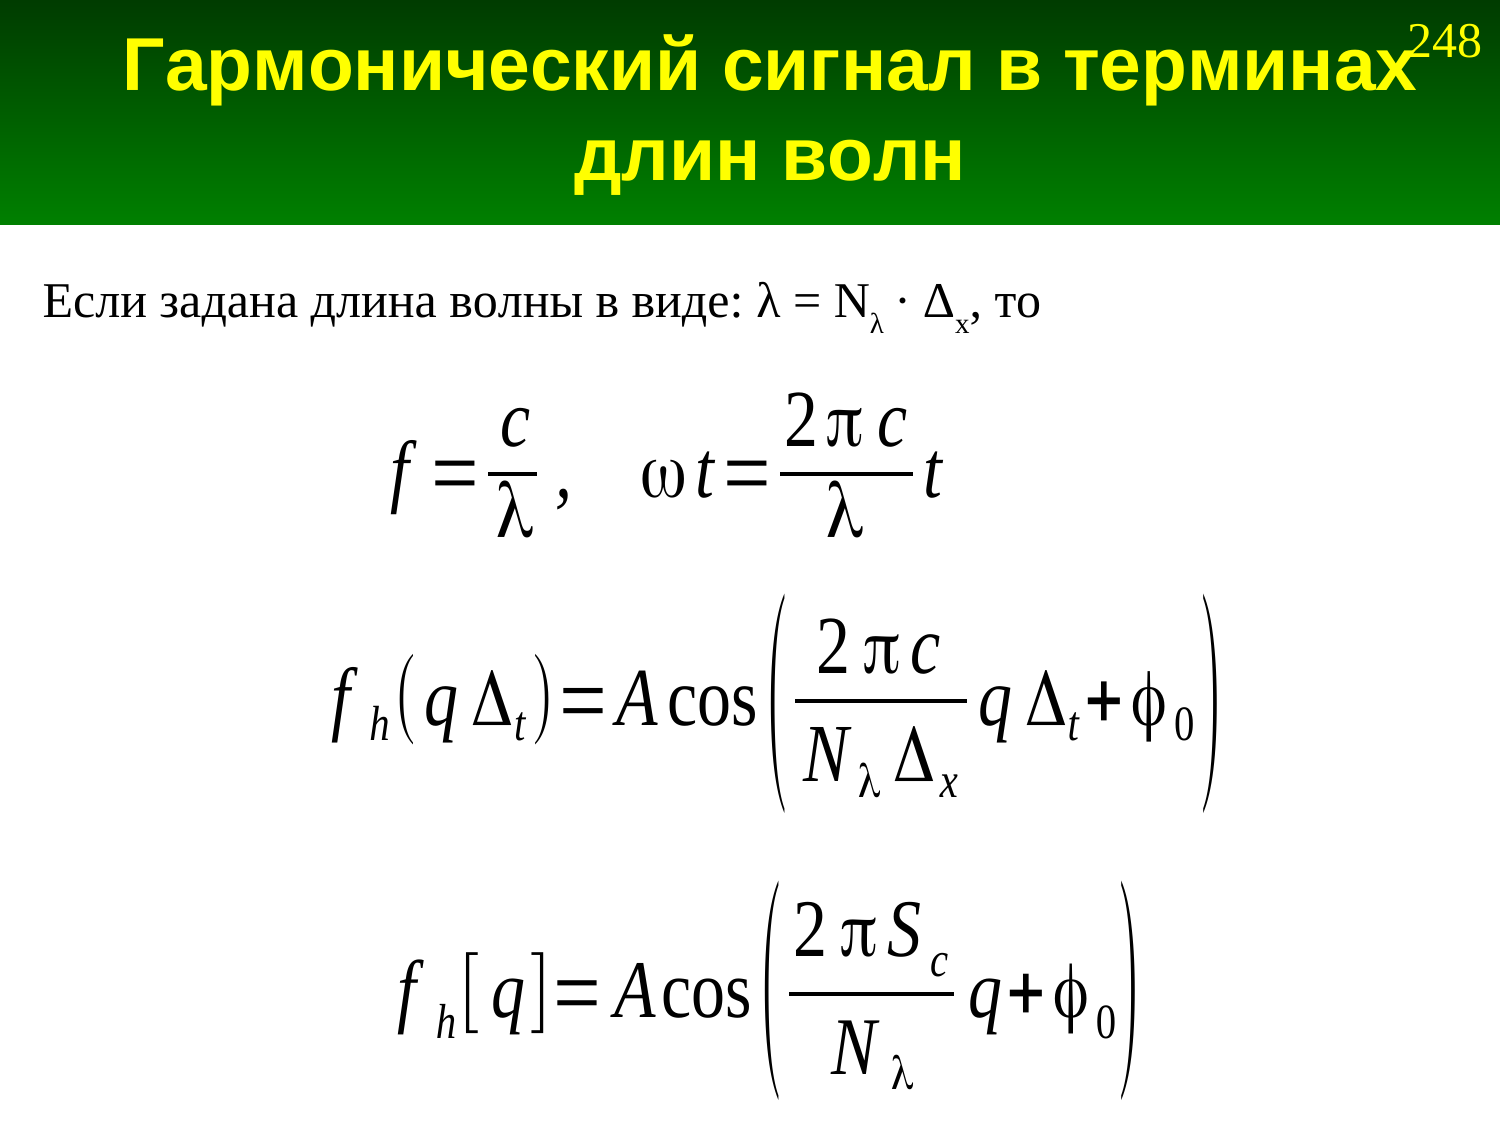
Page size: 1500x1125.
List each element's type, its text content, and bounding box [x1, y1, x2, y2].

title Гармонический сигнал в терминах длин волн [100, 7, 1441, 204]
chart [360, 375, 963, 544]
chart [301, 590, 1239, 820]
chart [367, 874, 1159, 1104]
text_box Если задана длина волны в виде: λ = Nλ · Δx, то [27, 259, 1057, 347]
